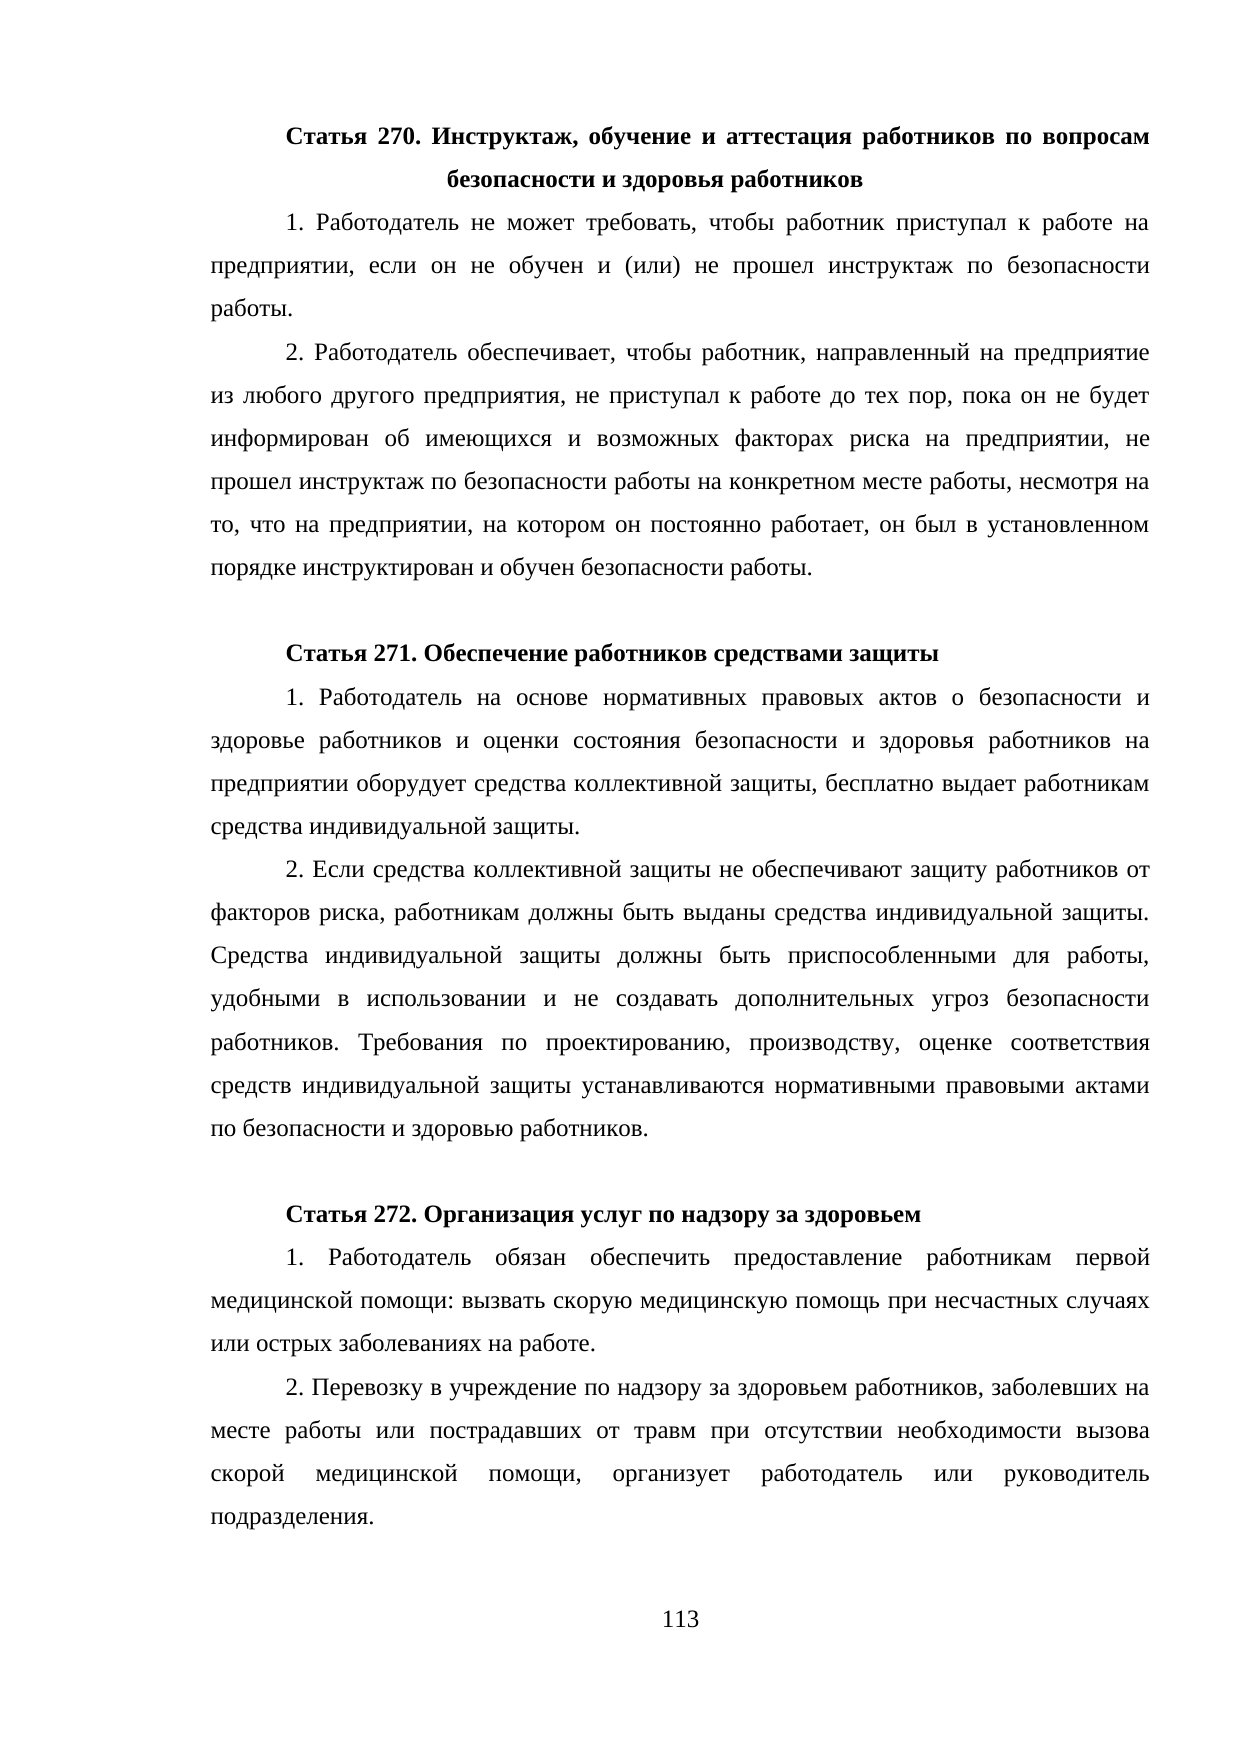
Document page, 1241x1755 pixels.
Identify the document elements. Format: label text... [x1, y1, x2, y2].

text 1. Работодатель обязан обеспечить предоставление работникам первой медицинской помощи: вызвать скорую медицинскую помощь при несчастных случаях или острых заболеваниях на работе. [210, 1242, 1151, 1357]
text 2. Работодатель обеспечивает, чтобы работник, направленный на предприятие из любого другого предприятия, не приступал к работе до тех пор, пока он не будет информирован об имеющихся и возможных факторах риска на предприятии, не прошел инструктаж по безопасности работы на конкретном месте работы, несмотря на то, что на предприятии, на котором он постоянно работает, он был в установленном порядке инструктирован и обучен безопасности работы. [210, 337, 1151, 581]
text 1. Работодатель не может требовать, чтобы работник приступал к работе на предприятии, если он не обучен и (или) не прошел инструктаж по безопасности работы. [210, 207, 1151, 322]
text 1. Работодатель на основе нормативных правовых актов о безопасности и здоровье работников и оценки состояния безопасности и здоровья работников на предприятии оборудует средства коллективной защиты, бесплатно выдает работникам средства индивидуальной защиты. [210, 682, 1151, 840]
text Статья 270. Инструктаж, обучение и аттестация работников по вопросам безопасности и здоровья работников [285, 121, 1151, 193]
text Статья 271. Обеспечение работников средствами защиты [210, 638, 1151, 667]
text Статья 272. Организация услуг по надзору за здоровьем [210, 1199, 1151, 1228]
text 2. Если средства коллективной защиты не обеспечивают защиту работников от факторов риска, работникам должны быть выданы средства индивидуальной защиты. Средства индивидуальной защиты должны быть приспособленными для работы, удобными в использовании и не создавать дополнительных угроз безопасности работников. Требования по проектированию, производству, оценке соответствия средств индивидуальной защиты устанавливаются нормативными правовыми актами по безопасности и здоровью работников. [210, 854, 1151, 1142]
text 2. Перевозку в учреждение по надзору за здоровьем работников, заболевших на месте работы или пострадавших от травм при отсутствии необходимости вызова скорой медицинской помощи, организует работодатель или руководитель подразделения. [210, 1372, 1151, 1530]
